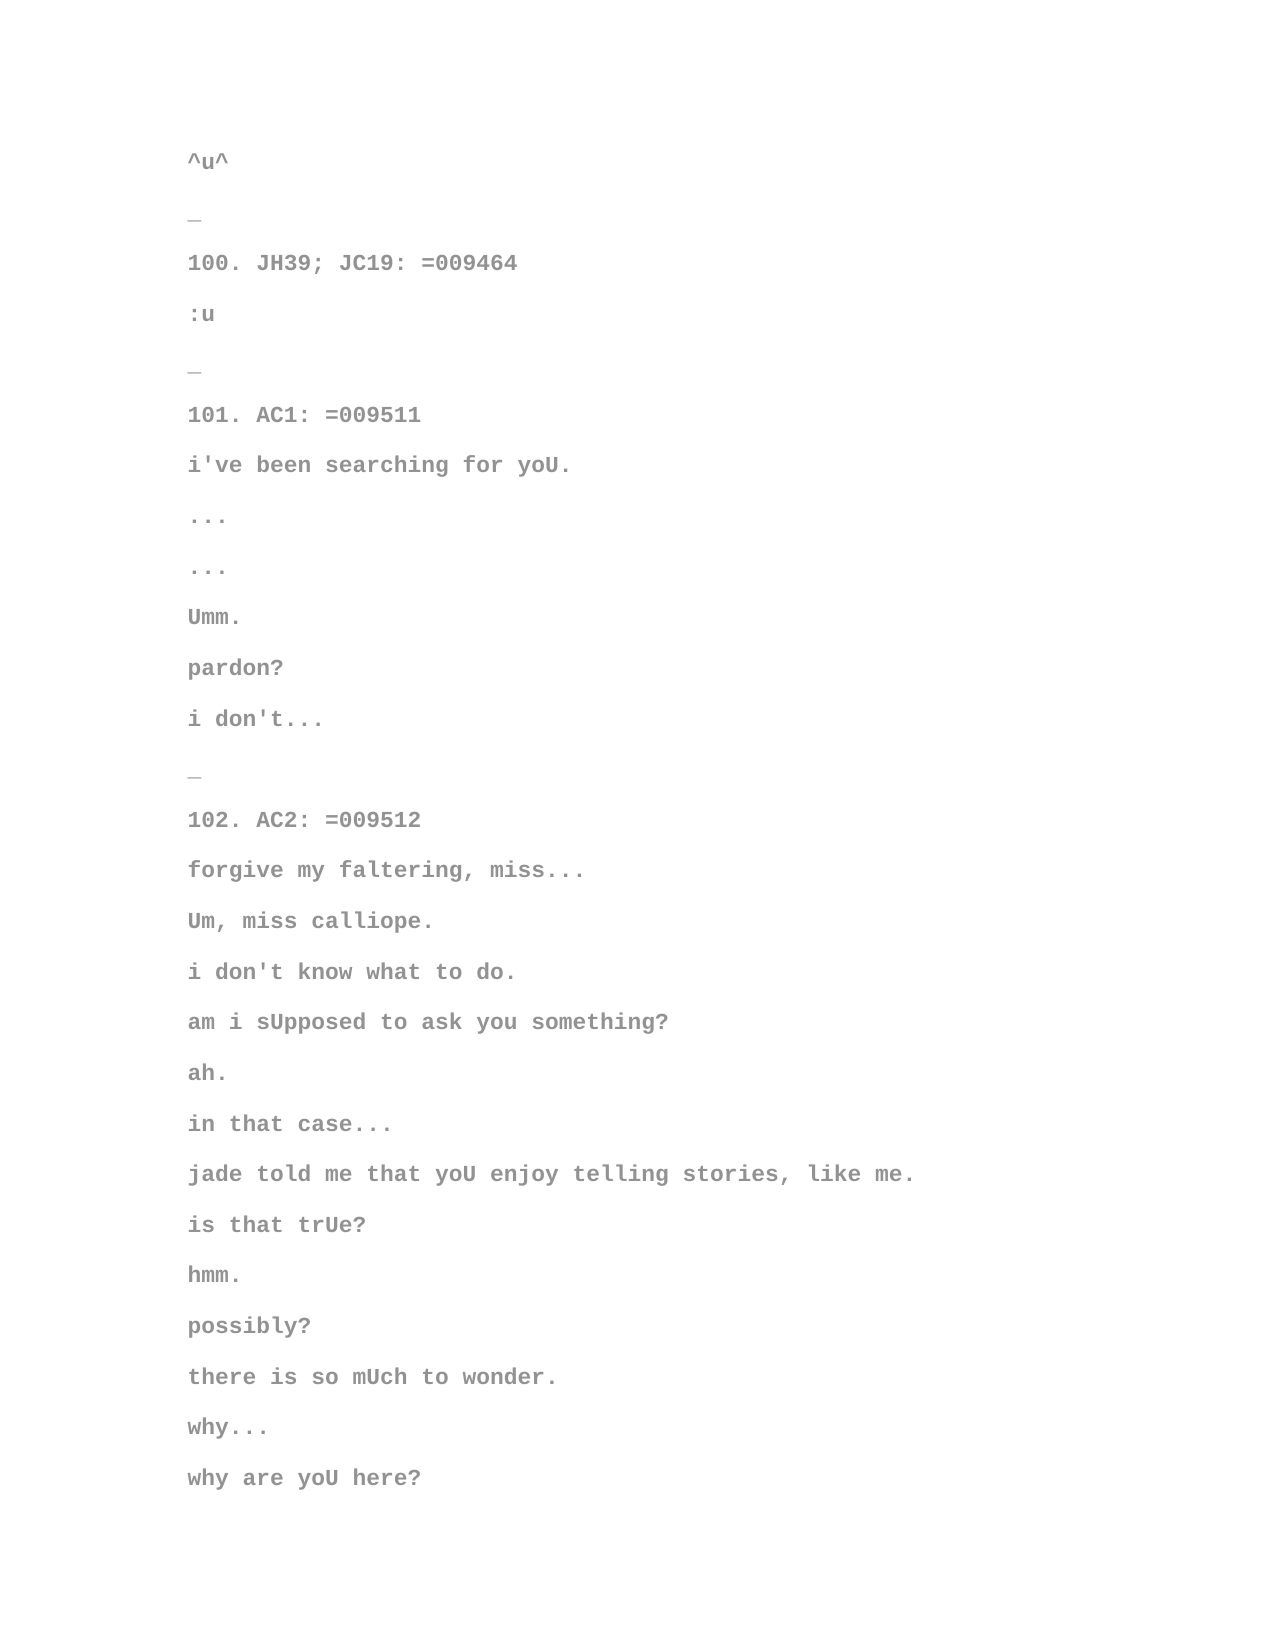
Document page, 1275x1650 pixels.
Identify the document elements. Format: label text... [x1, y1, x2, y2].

text why... [187, 1416, 1087, 1442]
text forgive my faltering, miss... [187, 859, 1087, 885]
text _ [187, 757, 1087, 783]
text i don't... [187, 707, 1087, 733]
text 100. JH39; JC19: =009464 [187, 251, 1087, 277]
text hmm. [187, 1264, 1087, 1290]
text Umm. [187, 606, 1087, 632]
text i don't know what to do. [187, 960, 1087, 986]
text ... [187, 555, 1087, 581]
text _ [187, 201, 1087, 227]
text possibly? [187, 1314, 1087, 1340]
text :u [187, 302, 1087, 328]
text pardon? [187, 656, 1087, 682]
text Um, miss calliope. [187, 909, 1087, 935]
text there is so mUch to wonder. [187, 1365, 1087, 1391]
text ^u^ [187, 150, 1087, 176]
text _ [187, 352, 1087, 378]
text ah. [187, 1061, 1087, 1087]
text jade told me that yoU enjoy telling stories, like me. [187, 1162, 1087, 1188]
text am i sUpposed to ask you something? [187, 1011, 1087, 1037]
text ... [187, 504, 1087, 530]
text i've been searching for yoU. [187, 454, 1087, 480]
text in that case... [187, 1112, 1087, 1138]
text 102. AC2: =009512 [187, 808, 1087, 834]
text 101. AC1: =009511 [187, 403, 1087, 429]
text is that trUe? [187, 1213, 1087, 1239]
text why are yoU here? [187, 1466, 1087, 1492]
